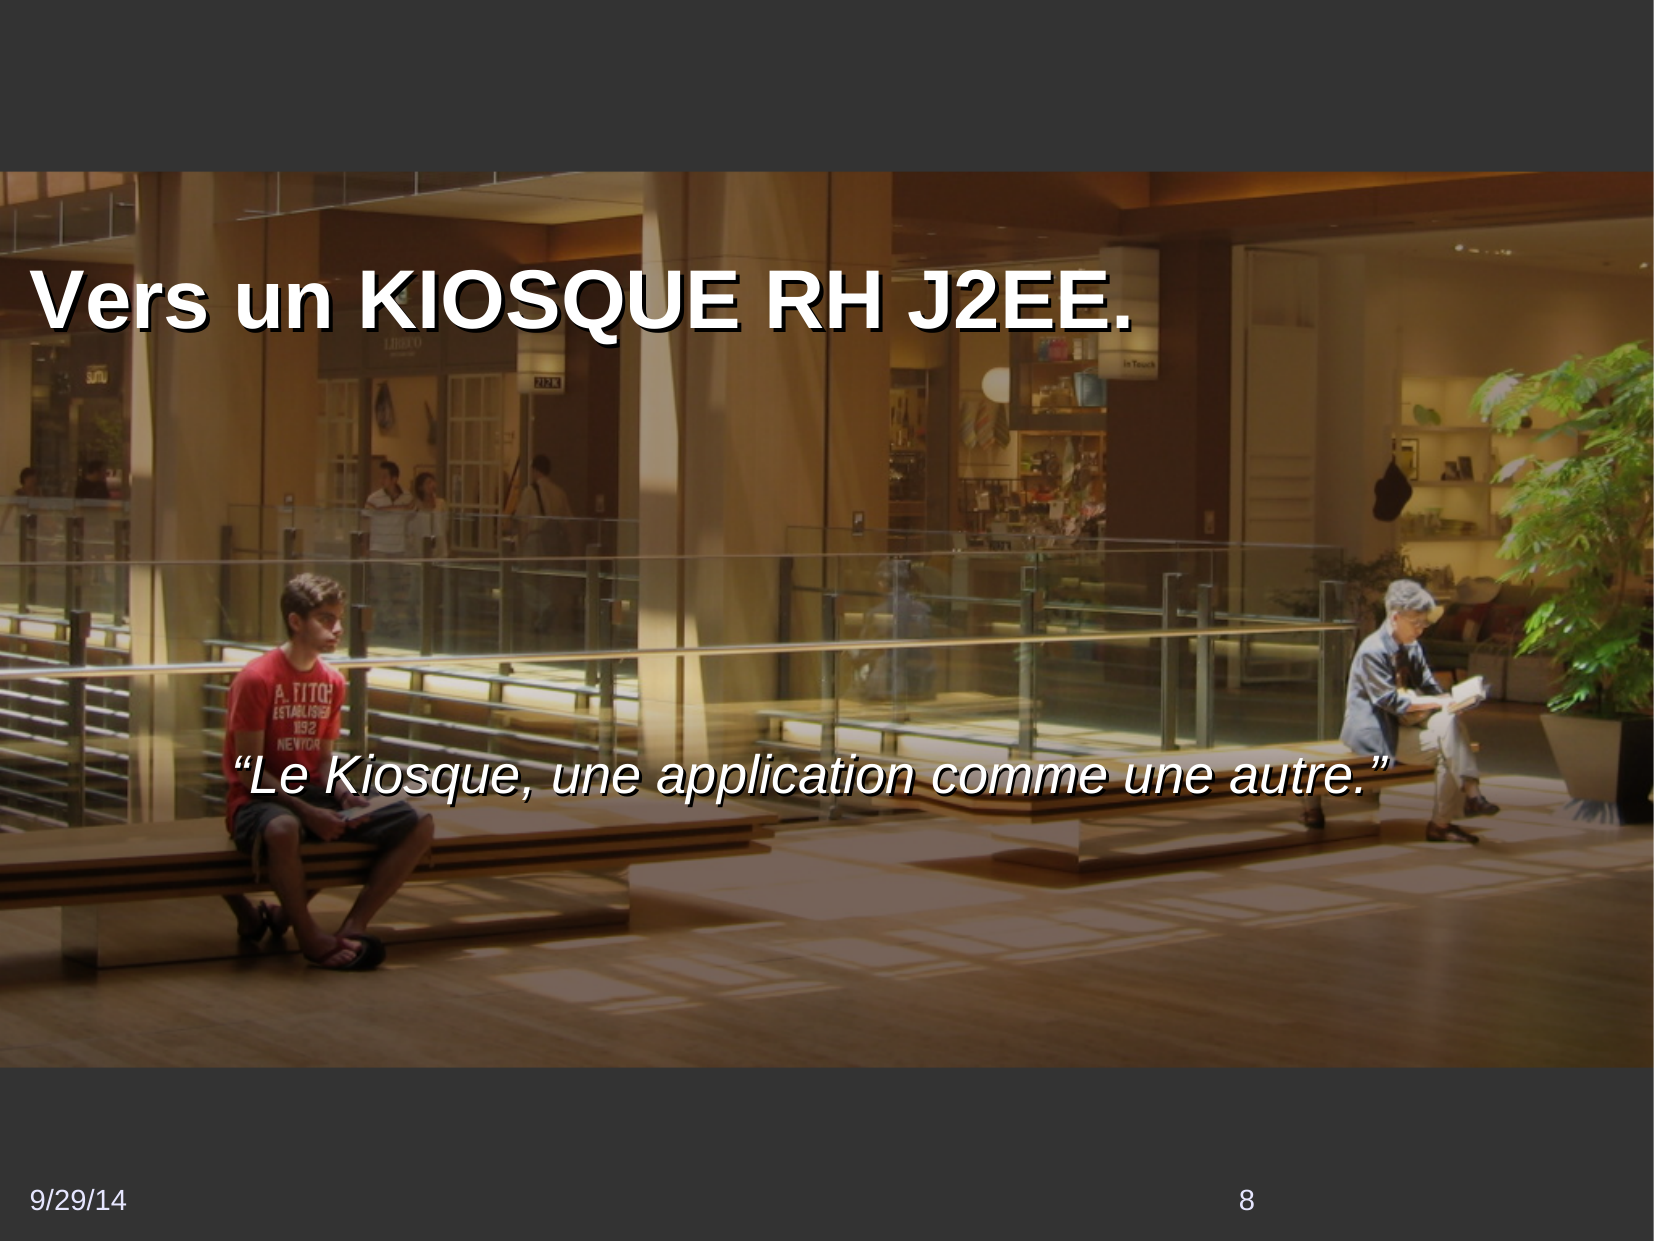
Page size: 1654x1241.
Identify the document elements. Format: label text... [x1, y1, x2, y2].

title Vers un KIOSQUE RH J2EE. [29, 245, 1506, 346]
text_box [1238, 1181, 1625, 1240]
text_box 9/29/14 [29, 1181, 415, 1240]
text_box “Le Kiosque, une application comme une autre.” [231, 739, 1418, 801]
picture [0, 0, 1654, 1241]
